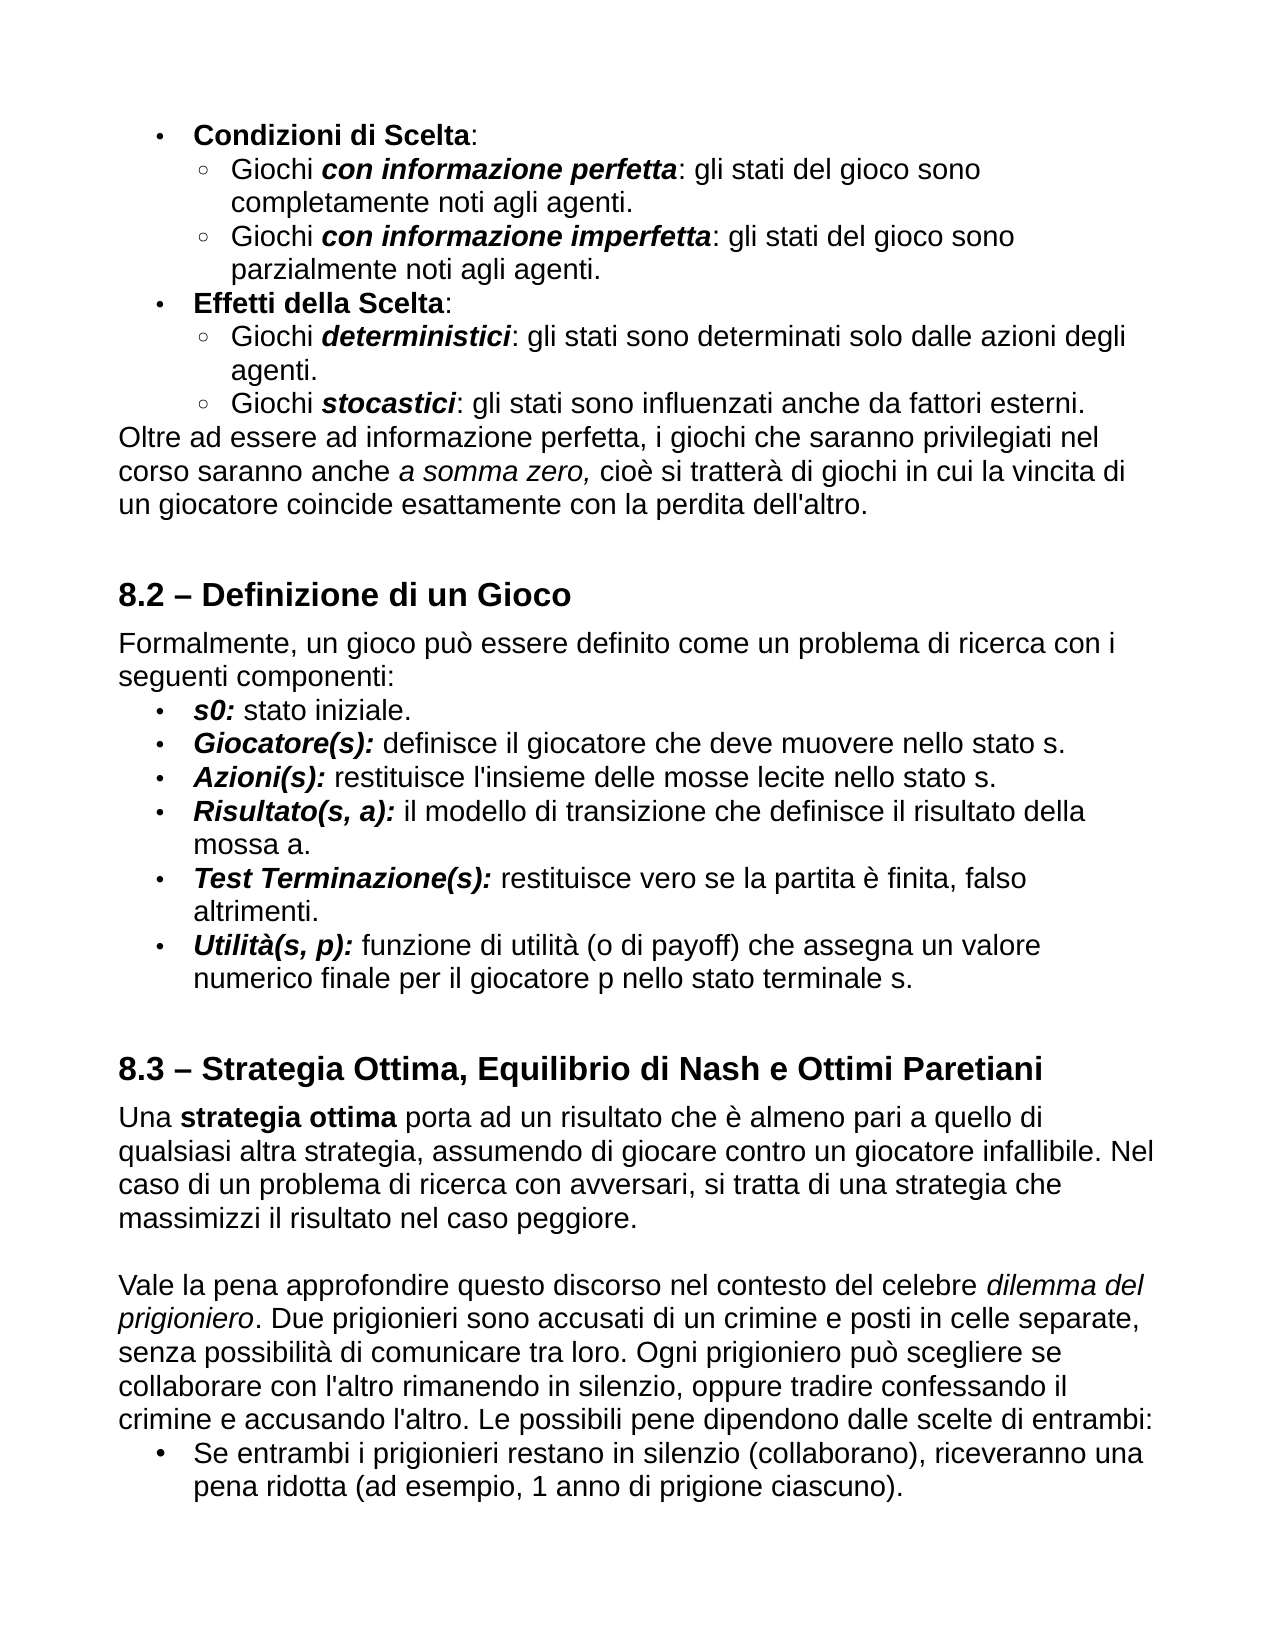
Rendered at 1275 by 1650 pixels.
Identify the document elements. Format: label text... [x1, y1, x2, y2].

list Azioni(s): restituisce l'insieme delle mosse lecite nello stato s. [156, 760, 1157, 794]
list Risultato(s, a): il modello di transizione che definisce il risultato della mossa a. [156, 794, 1157, 861]
subtitle 8.2 – Definizione di un Gioco [118, 575, 1157, 613]
text Oltre ad essere ad informazione perfetta, i giochi che saranno privilegiati nel corso saranno anche a somma zero, cioè si tratterà di giochi in cui la vincita di un giocatore coincide esattamente con la perdita dell'altro. [118, 420, 1157, 521]
text Una strategia ottima porta ad un risultato che è almeno pari a quello di qualsiasi altra strategia, assumendo di giocare contro un giocatore infallibile. Nel caso di un problema di ricerca con avversari, si tratta di una strategia che massimizzi il risultato nel caso peggiore. [118, 1100, 1157, 1234]
list Giochi stocastici: gli stati sono influenzati anche da fattori esterni. [193, 386, 1157, 420]
list Condizioni di Scelta: [156, 118, 1157, 152]
text Vale la pena approfondire questo discorso nel contesto del celebre dilemma del prigioniero. Due prigionieri sono accusati di un crimine e posti in celle separate, senza possibilità di comunicare tra loro. Ogni prigioniero può scegliere se collaborare con l'altro rimanendo in silenzio, oppure tradire confessando il crimine e accusando l'altro. Le possibili pene dipendono dalle scelte di entrambi: [118, 1268, 1157, 1436]
list Giochi con informazione imperfetta: gli stati del gioco sono parzialmente noti agli agenti. [193, 219, 1157, 286]
text Formalmente, un gioco può essere definito come un problema di ricerca con i seguenti componenti: [118, 626, 1157, 693]
list Se entrambi i prigionieri restano in silenzio (collaborano), riceveranno una pena ridotta (ad esempio, 1 anno di prigione ciascuno). [156, 1436, 1157, 1503]
list Test Terminazione(s): restituisce vero se la partita è finita, falso altrimenti. [156, 861, 1157, 928]
list Utilità(s, p): funzione di utilità (o di payoff) che assegna un valore numerico finale per il giocatore p nello stato terminale s. [156, 928, 1157, 995]
list Giochi deterministici: gli stati sono determinati solo dalle azioni degli agenti. [193, 319, 1157, 386]
list Giocatore(s): definisce il giocatore che deve muovere nello stato s. [156, 727, 1157, 760]
list Giochi con informazione perfetta: gli stati del gioco sono completamente noti agli agenti. [193, 152, 1157, 219]
list s0: stato iniziale. [156, 693, 1157, 727]
subtitle 8.3 – Strategia Ottima, Equilibrio di Nash e Ottimi Paretiani [118, 1049, 1157, 1088]
list Effetti della Scelta: [156, 286, 1157, 319]
